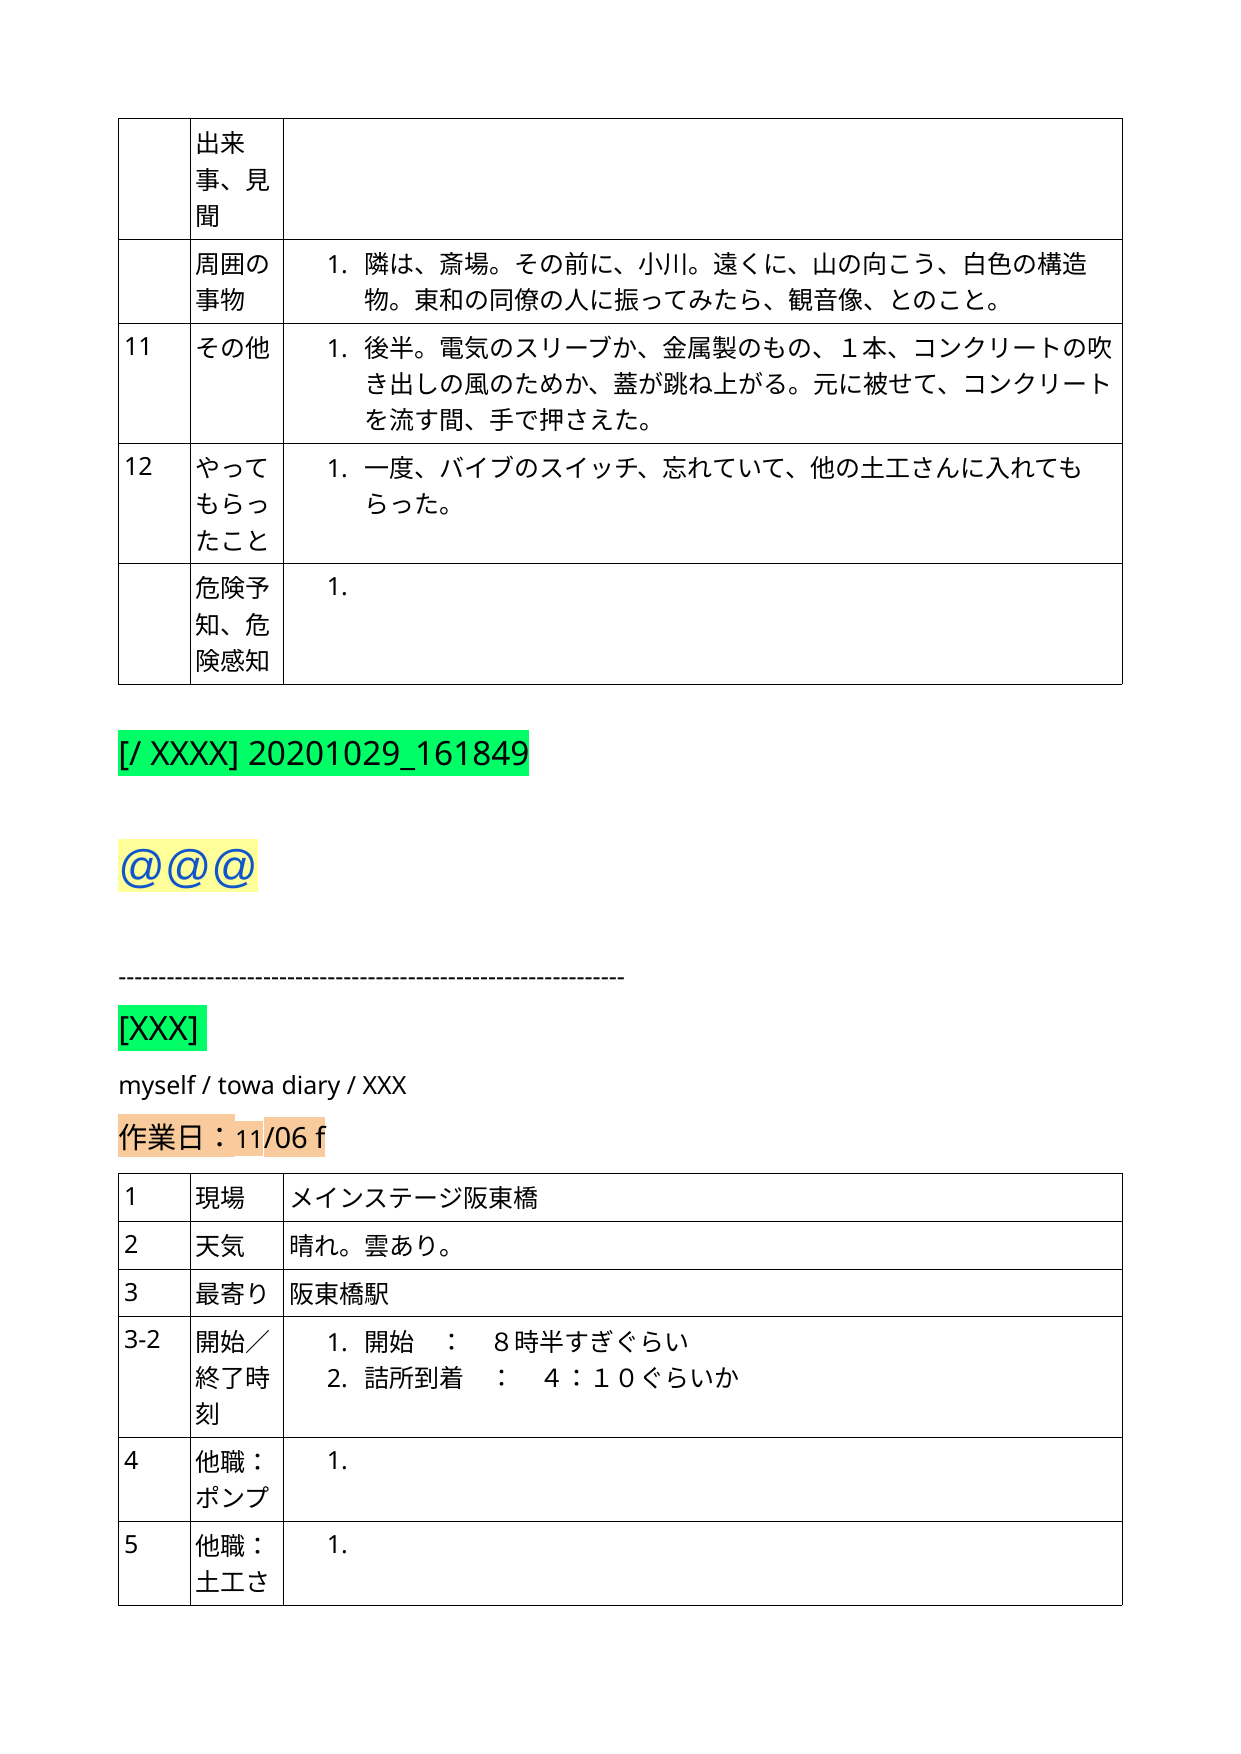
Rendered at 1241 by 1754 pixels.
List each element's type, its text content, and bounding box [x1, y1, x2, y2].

table_cell 晴れ。雲あり。 [284, 1222, 1122, 1268]
table_cell 開始 ： ８時半すぎぐらい 詰所到着 ： ４：１０ぐらいか [284, 1317, 1122, 1437]
table_cell 最寄り [191, 1270, 283, 1316]
table_cell 危険予知、危険感知 [191, 564, 283, 683]
table_cell やってもらったこと [191, 444, 283, 563]
table_cell 他職：土工さ [191, 1522, 283, 1605]
table_cell [284, 564, 1122, 683]
text 作業日：11/06 f [118, 1114, 1122, 1157]
table_cell 隣は、斎場。その前に、小川。遠くに、山の向こう、白色の構造物。東和の同僚の人に振ってみたら、観音像、とのこと。 [284, 240, 1122, 322]
text --------------------------------------------------------------- [118, 958, 1122, 992]
table_cell 4 [119, 1438, 190, 1521]
table_cell 5 [119, 1522, 190, 1605]
table_cell [119, 119, 190, 238]
table_cell 3 [119, 1270, 190, 1316]
table_header メインステージ阪東橋 [284, 1174, 1122, 1221]
table_cell 12 [119, 444, 190, 563]
text myself / towa diary / XXX [118, 1068, 1122, 1102]
table_cell [119, 240, 190, 322]
table_cell 11 [119, 324, 190, 443]
table_cell [119, 564, 190, 683]
text @@@ [118, 839, 1122, 892]
table_cell 天気 [191, 1222, 283, 1268]
table_header 1 [119, 1174, 190, 1221]
table_cell 周囲の事物 [191, 240, 283, 322]
table_cell 2 [119, 1222, 190, 1268]
table_cell 一度、バイブのスイッチ、忘れていて、他の土工さんに入れてもらった。 [284, 444, 1122, 563]
table_header 現場 [191, 1174, 283, 1221]
text [/ XXXX] 20201029_161849 [118, 730, 1122, 776]
table_cell [284, 1438, 1122, 1521]
table_cell [284, 119, 1122, 238]
table_cell 阪東橋駅 [284, 1270, 1122, 1316]
table_cell 出来事、見聞 [191, 119, 283, 238]
table_cell 後半。電気のスリーブか、金属製のもの、１本、コンクリートの吹き出しの風のためか、蓋が跳ね上がる。元に被せて、コンクリートを流す間、手で押さえた。 [284, 324, 1122, 443]
table_cell 他職：ポンプ [191, 1438, 283, 1521]
table_cell [284, 1522, 1122, 1605]
text [XXX] [118, 1005, 1122, 1051]
table_cell その他 [191, 324, 283, 443]
table_cell 開始／終了時刻 [191, 1317, 283, 1437]
table_cell 3-2 [119, 1317, 190, 1437]
